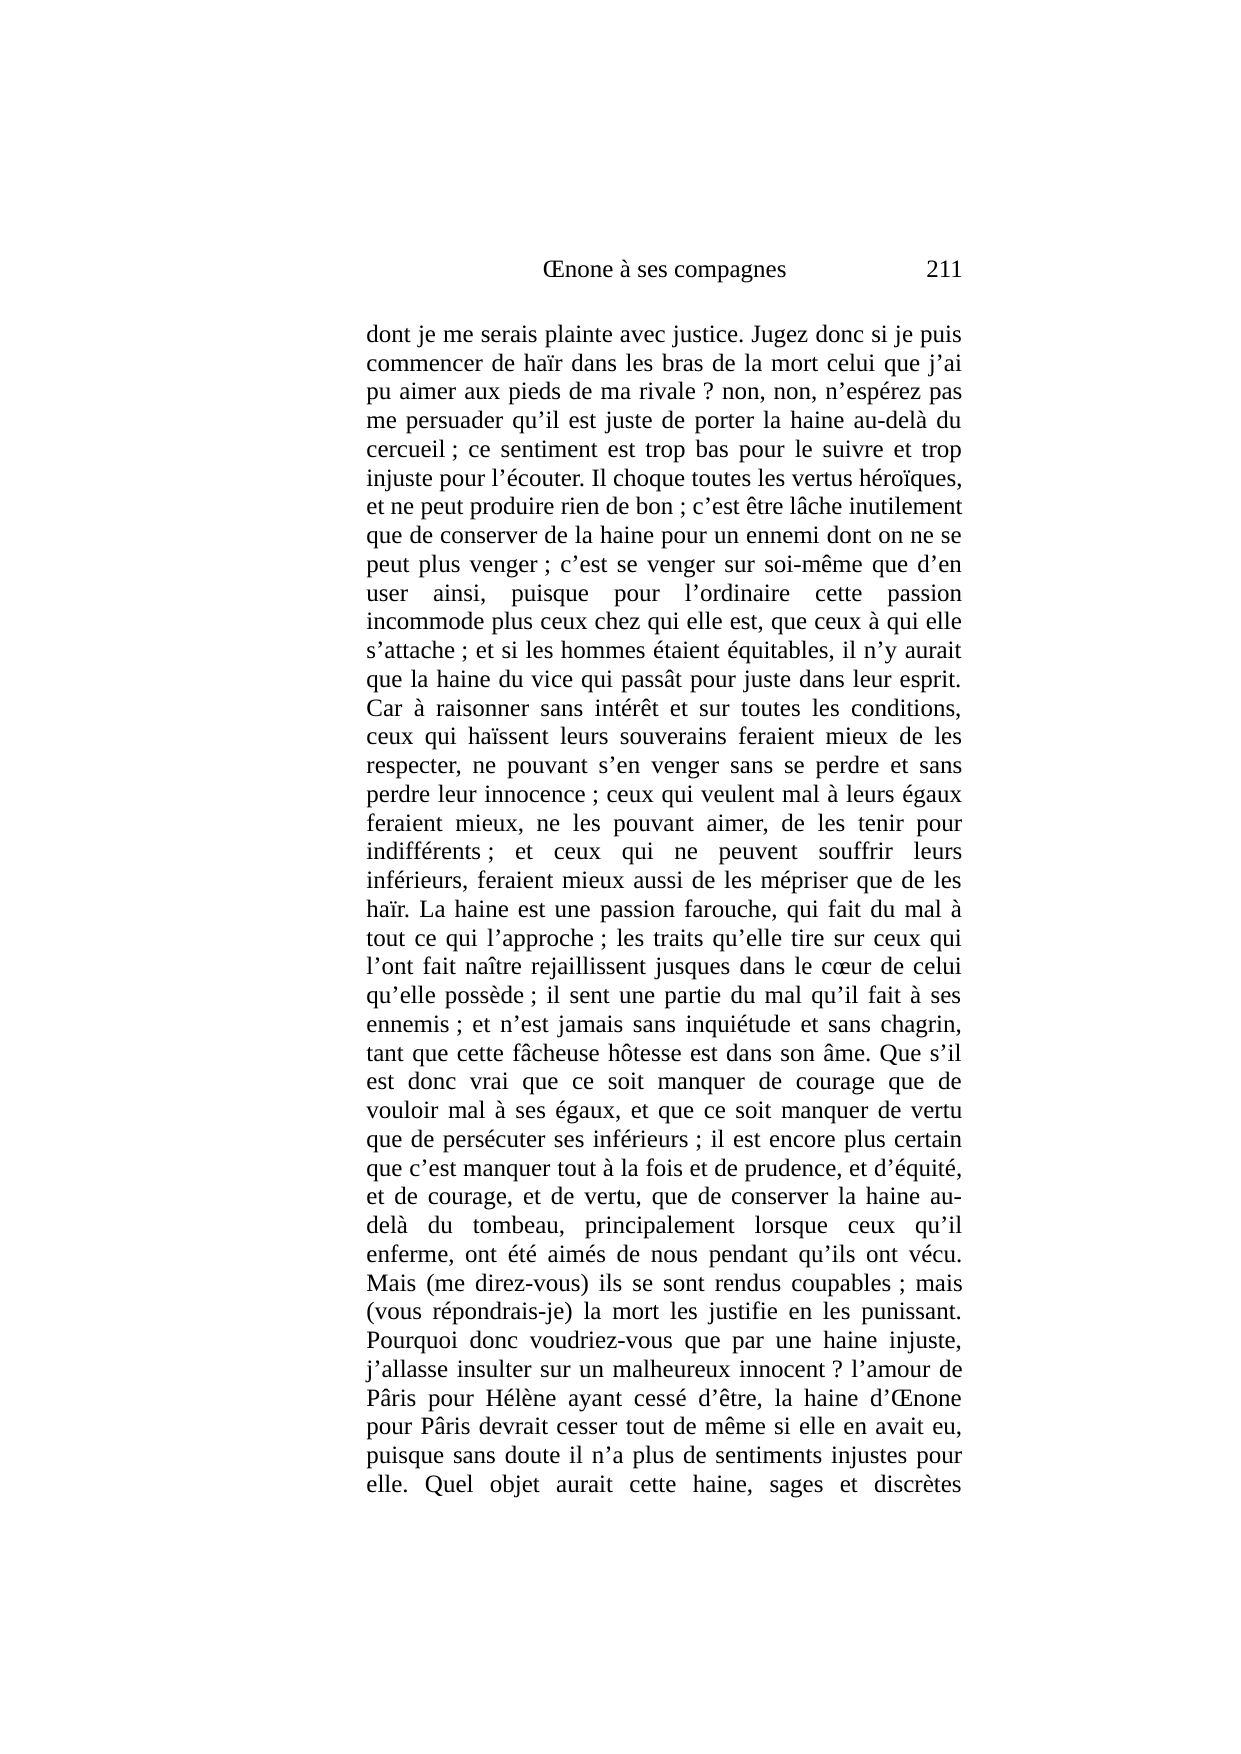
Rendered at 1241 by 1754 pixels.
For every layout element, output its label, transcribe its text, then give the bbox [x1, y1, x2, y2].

text dont je me serais plainte avec justice. Jugez donc si je puis commencer de haïr dans les bras de la mort celui que j’ai pu aimer aux pieds de ma rivale ? non, non, n’espérez pas me persuader qu’il est juste de porter la haine au-delà du cercueil ; ce sentiment est trop bas pour le suivre et trop injuste pour l’écouter. Il choque toutes les vertus héroïques, et ne peut produire rien de bon ; c’est être lâche inutilement que de conserver de la haine pour un ennemi dont on ne se peut plus venger ; c’est se venger sur soi-même que d’en user ainsi, puisque pour l’ordinaire cette passion incommode plus ceux chez qui elle est, que ceux à qui elle s’attache ; et si les hommes étaient équitables, il n’y aurait que la haine du vice qui passât pour juste dans leur esprit. Car à raisonner sans intérêt et sur toutes les conditions, ceux qui haïssent leurs souverains feraient mieux de les respecter, ne pouvant s’en venger sans se perdre et sans perdre leur innocence ; ceux qui veulent mal à leurs égaux feraient mieux, ne les pouvant aimer, de les tenir pour indifférents ; et ceux qui ne peuvent souffrir leurs inférieurs, feraient mieux aussi de les mépriser que de les haïr. La haine est une passion farouche, qui fait du mal à tout ce qui l’approche ; les traits qu’elle tire sur ceux qui l’ont fait naître rejaillissent jusques dans le cœur de celui qu’elle possède ; il sent une partie du mal qu’il fait à ses ennemis ; et n’est jamais sans inquiétude et sans chagrin, tant que cette fâcheuse hôtesse est dans son âme. Que s’il est donc vrai que ce soit manquer de courage que de vouloir mal à ses égaux, et que ce soit manquer de vertu que de persécuter ses inférieurs ; il est encore plus certain que c’est manquer tout à la fois et de prudence, et d’équité, et de courage, et de vertu, que de conserver la haine au-delà du tombeau, principalement lorsque ceux qu’il enferme, ont été aimés de nous pendant qu’ils ont vécu. Mais (me direz-vous) ils se sont rendus coupables ; mais (vous répondrais-je) la mort les justifie en les punissant. Pourquoi donc voudriez-vous que par une haine injuste, j’allasse insulter sur un malheureux innocent ? l’amour de Pâris pour Hélène ayant cessé d’être, la haine d’Œnone pour Pâris devrait cesser tout de même si elle en avait eu, puisque sans doute il n’a plus de sentiments injustes pour elle. Quel objet aurait cette haine, sages et discrètes [366, 319, 963, 1498]
